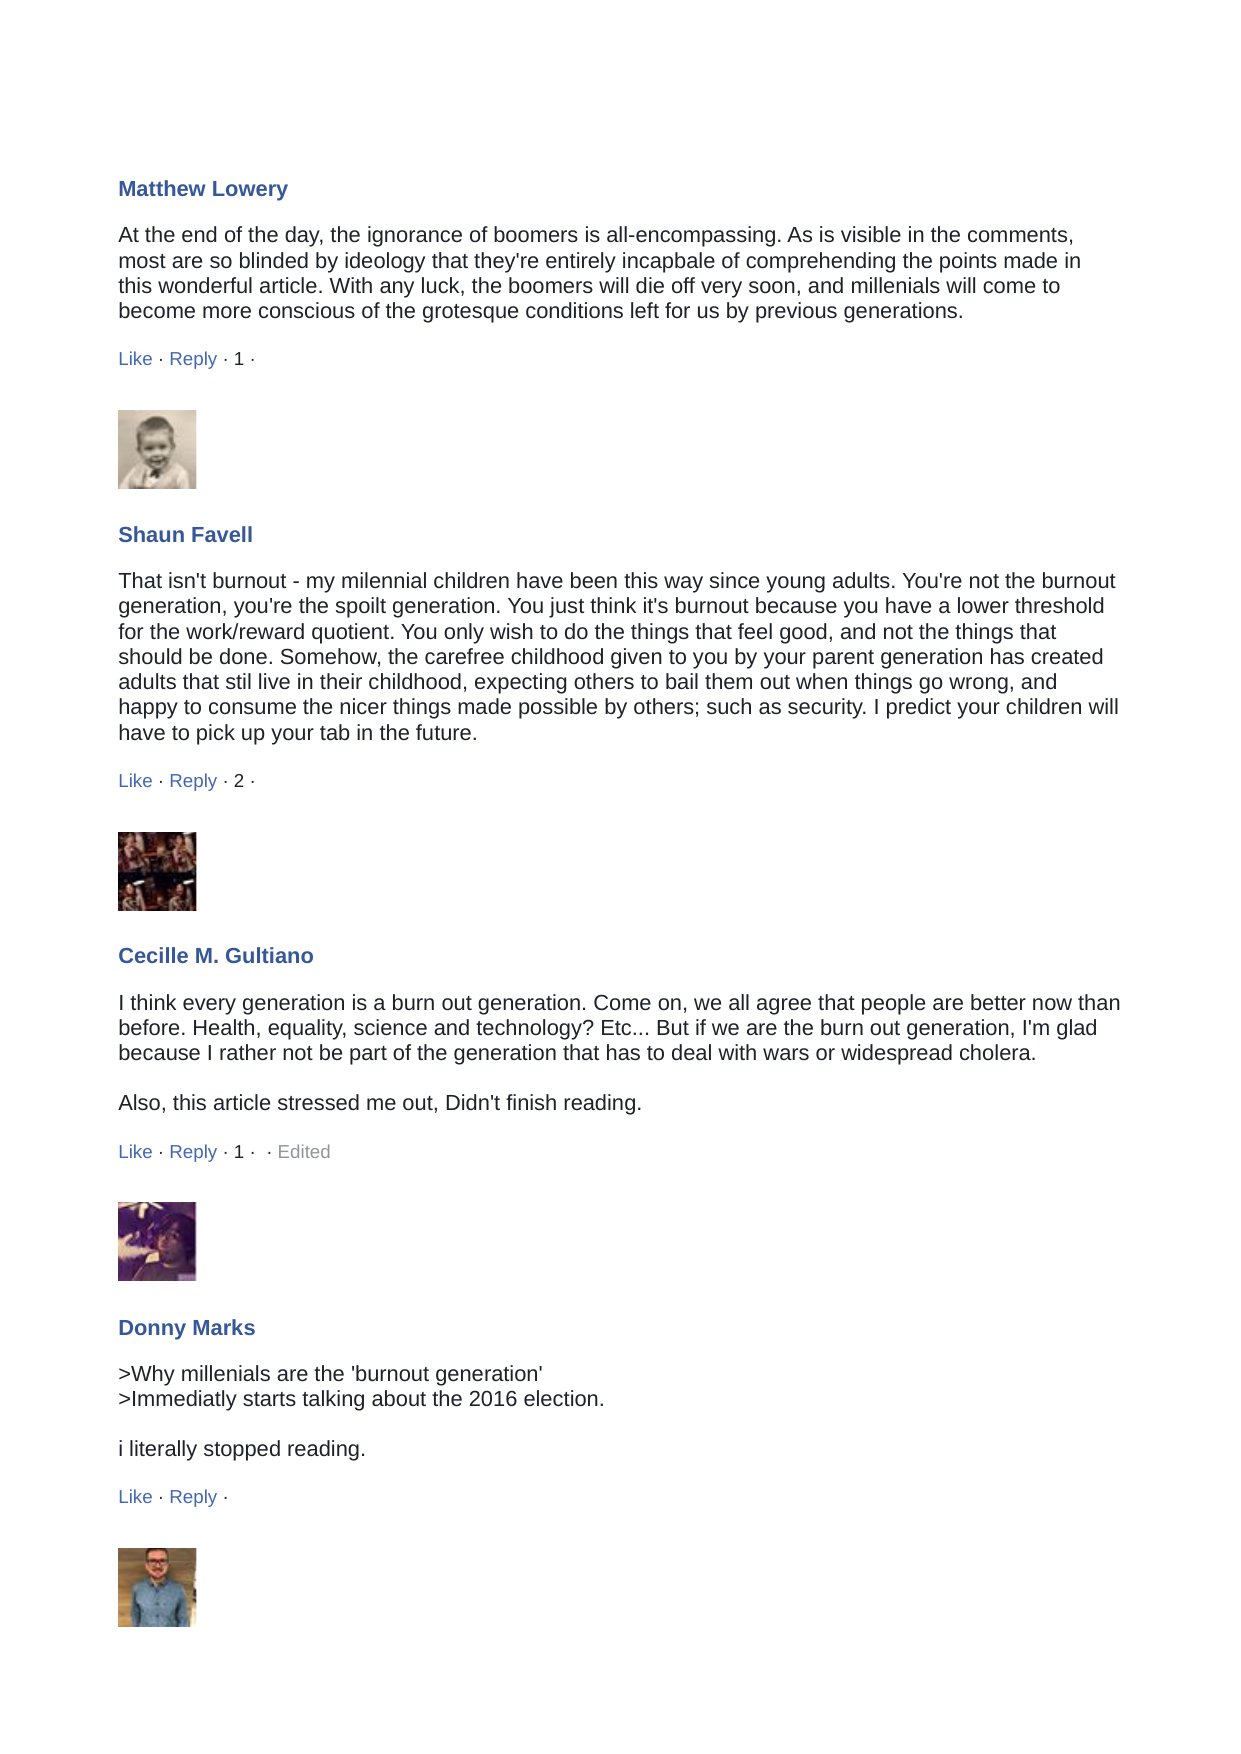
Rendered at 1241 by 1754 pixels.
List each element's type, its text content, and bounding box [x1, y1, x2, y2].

picture [118, 832, 197, 911]
text Cecille M. Gultiano [118, 943, 1122, 969]
picture [118, 1202, 197, 1281]
text I think every generation is a burn out generation. Come on, we all agree that people are better now than before. Health, equality, science and technology? Etc... But if we are the burn out generation, I'm glad because I rather not be part of the generation that has to deal with wars or widespread cholera. Also, this article stressed me out, Didn't finish reading. [118, 989, 1122, 1116]
picture [118, 410, 197, 489]
text That isn't burnout - my milennial children have been this way since young adults. You're not the burnout generation, you're the spoilt generation. You just think it's burnout because you have a lower threshold for the work/reward quotient. You only wish to do the things that feel good, and not the things that should be done. Somehow, the carefree childhood given to you by your parent generation has created adults that stil live in their childhood, expecting others to bail them out when things go wrong, and happy to consume the nicer things made possible by others; such as security. I predict your children will have to pick up your tab in the future. [118, 568, 1122, 744]
picture [118, 1548, 197, 1627]
text At the end of the day, the ignorance of boomers is all-encompassing. As is visible in the comments, most are so blinded by ideology that they're entirely incapbale of comprehending the points made in this wonderful article. With any luck, the boomers will die off very soon, and millenials will come to become more conscious of the grotesque conditions left for us by previous generations. [118, 222, 1122, 323]
text Like · Reply · [118, 1486, 1122, 1508]
text Like · Reply · 2 · [118, 769, 1116, 791]
text >Why millenials are the 'burnout generation' >Immediatly starts talking about the 2016 election. i literally stopped reading. [118, 1360, 1122, 1461]
text Matthew Lowery [118, 176, 1122, 202]
text Donny Marks [118, 1314, 1122, 1339]
text Like · Reply · 1 · [118, 348, 1116, 370]
text Like · Reply · 1 · · Edited [118, 1141, 1116, 1162]
text Shaun Favell [118, 522, 1122, 547]
